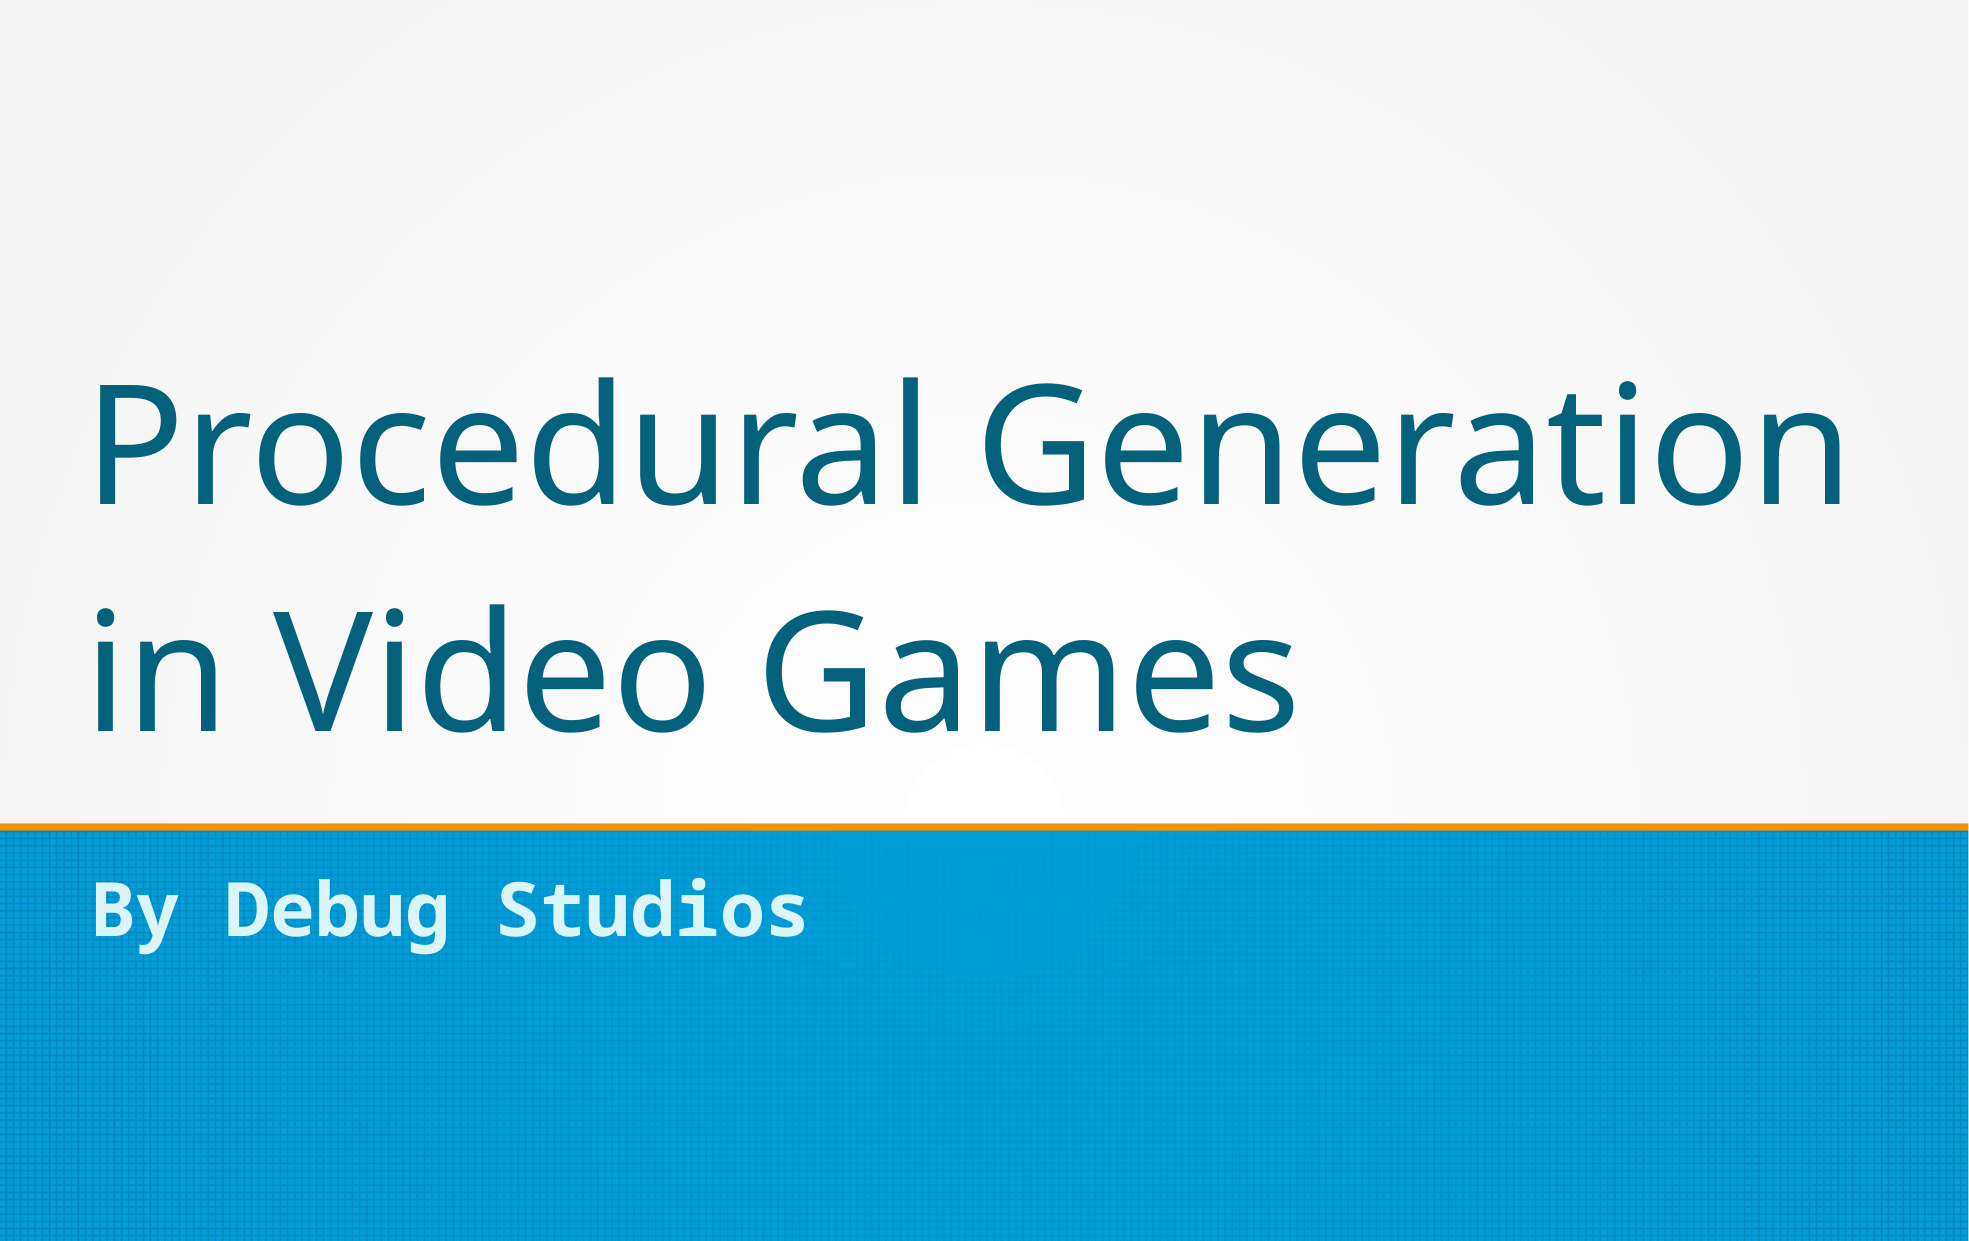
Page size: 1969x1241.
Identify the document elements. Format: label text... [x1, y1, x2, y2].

picture [0, 0, 1969, 830]
subtitle By Debug Studios [90, 855, 1861, 1111]
title Procedural Generation in Video Games [84, 49, 1856, 781]
